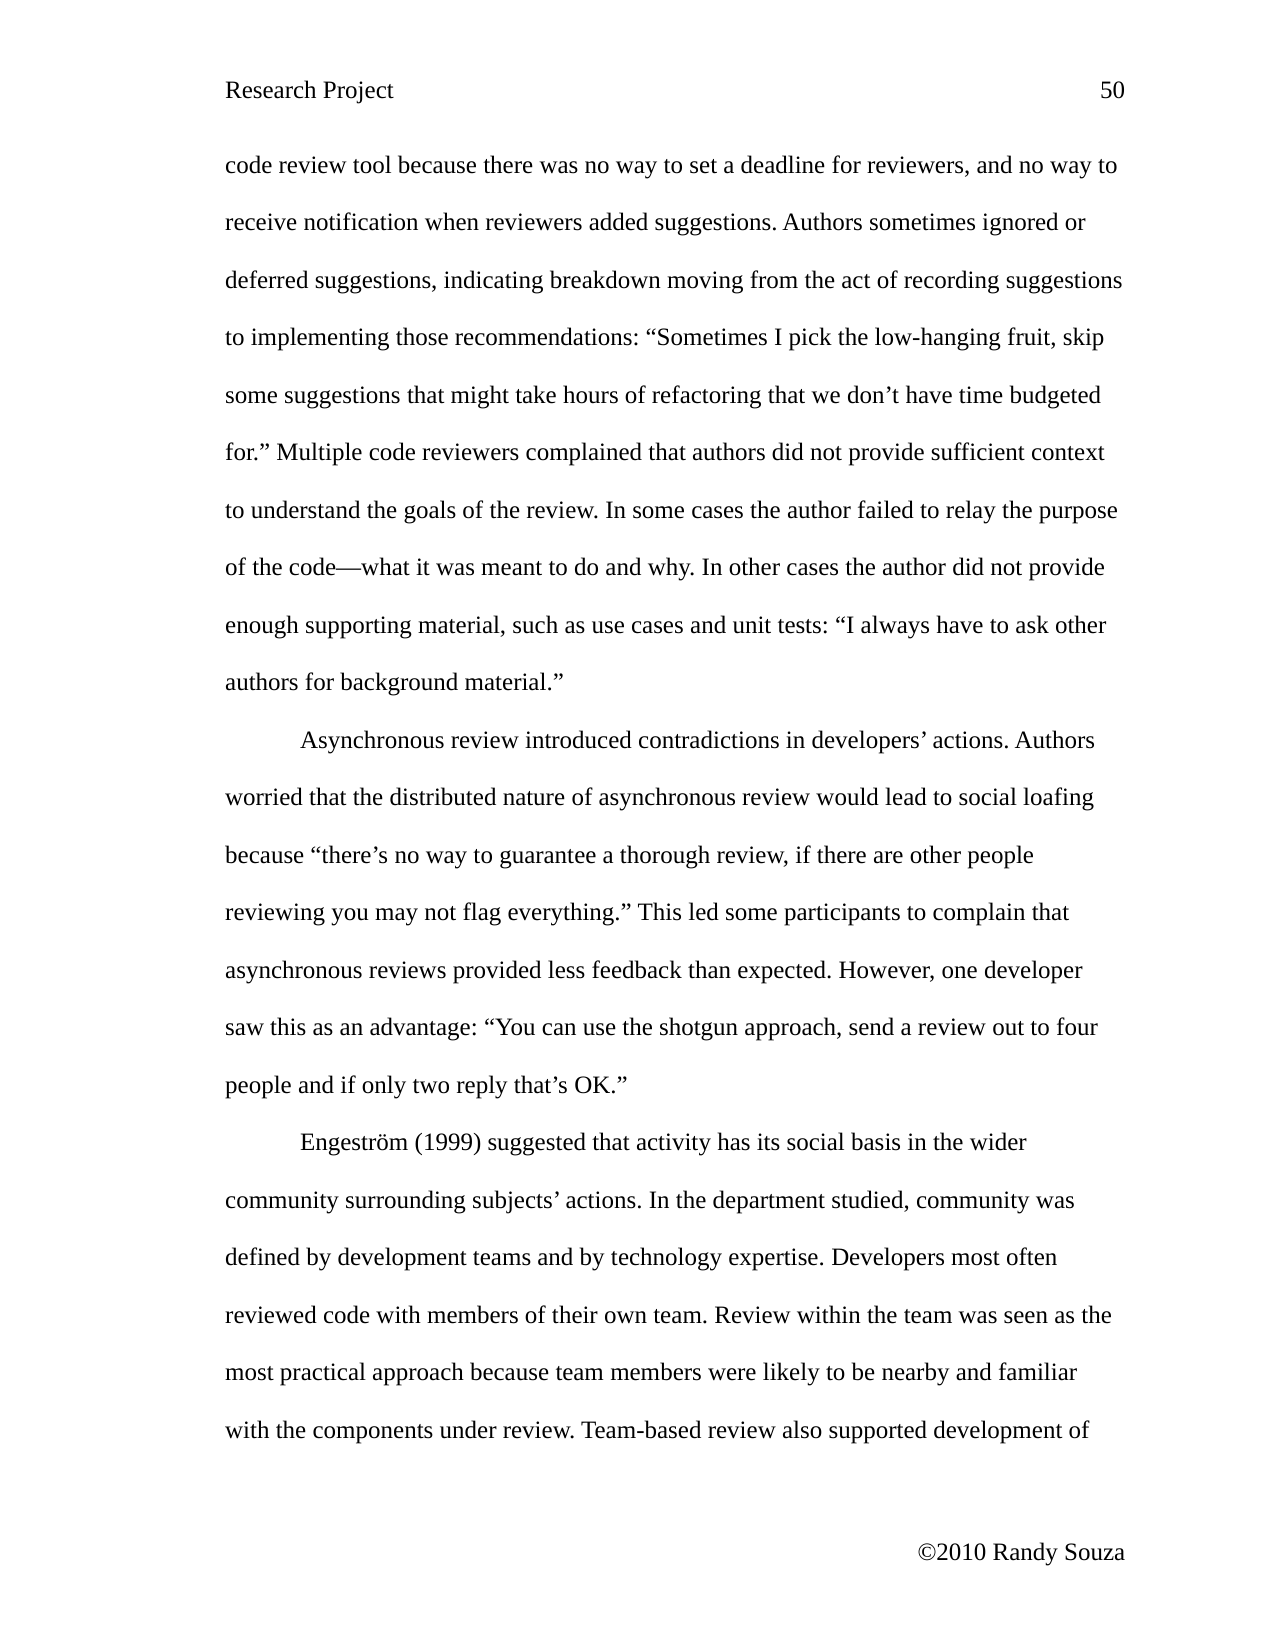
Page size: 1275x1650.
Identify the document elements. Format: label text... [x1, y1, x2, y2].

text Asynchronous review introduced contradictions in developers’ actions. Authors worried that the distributed nature of asynchronous review would lead to social loafing because “there’s no way to guarantee a thorough review, if there are other people reviewing you may not flag everything.” This led some participants to complain that asynchronous reviews provided less feedback than expected. However, one developer saw this as an advantage: “You can use the shotgun approach, send a review out to four people and if only two reply that’s OK.” [225, 725, 1125, 1099]
text Engeström (1999) suggested that activity has its social basis in the wider community surrounding subjects’ actions. In the department studied, community was defined by development teams and by technology expertise. Developers most often reviewed code with members of their own team. Review within the team was seen as the most practical approach because team members were likely to be nearby and familiar with the components under review. Team-based review also supported development of [225, 1127, 1125, 1444]
text code review tool because there was no way to set a deadline for reviewers, and no way to receive notification when reviewers added suggestions. Authors sometimes ignored or deferred suggestions, indicating breakdown moving from the act of recording suggestions to implementing those recommendations: “Sometimes I pick the low-hanging fruit, skip some suggestions that might take hours of refactoring that we don’t have time budgeted for.” Multiple code reviewers complained that authors did not provide sufficient context to understand the goals of the review. In some cases the author failed to relay the purpose of the code—what it was meant to do and why. In other cases the author did not provide enough supporting material, such as use cases and unit tests: “I always have to ask other authors for background material.” [225, 150, 1125, 696]
